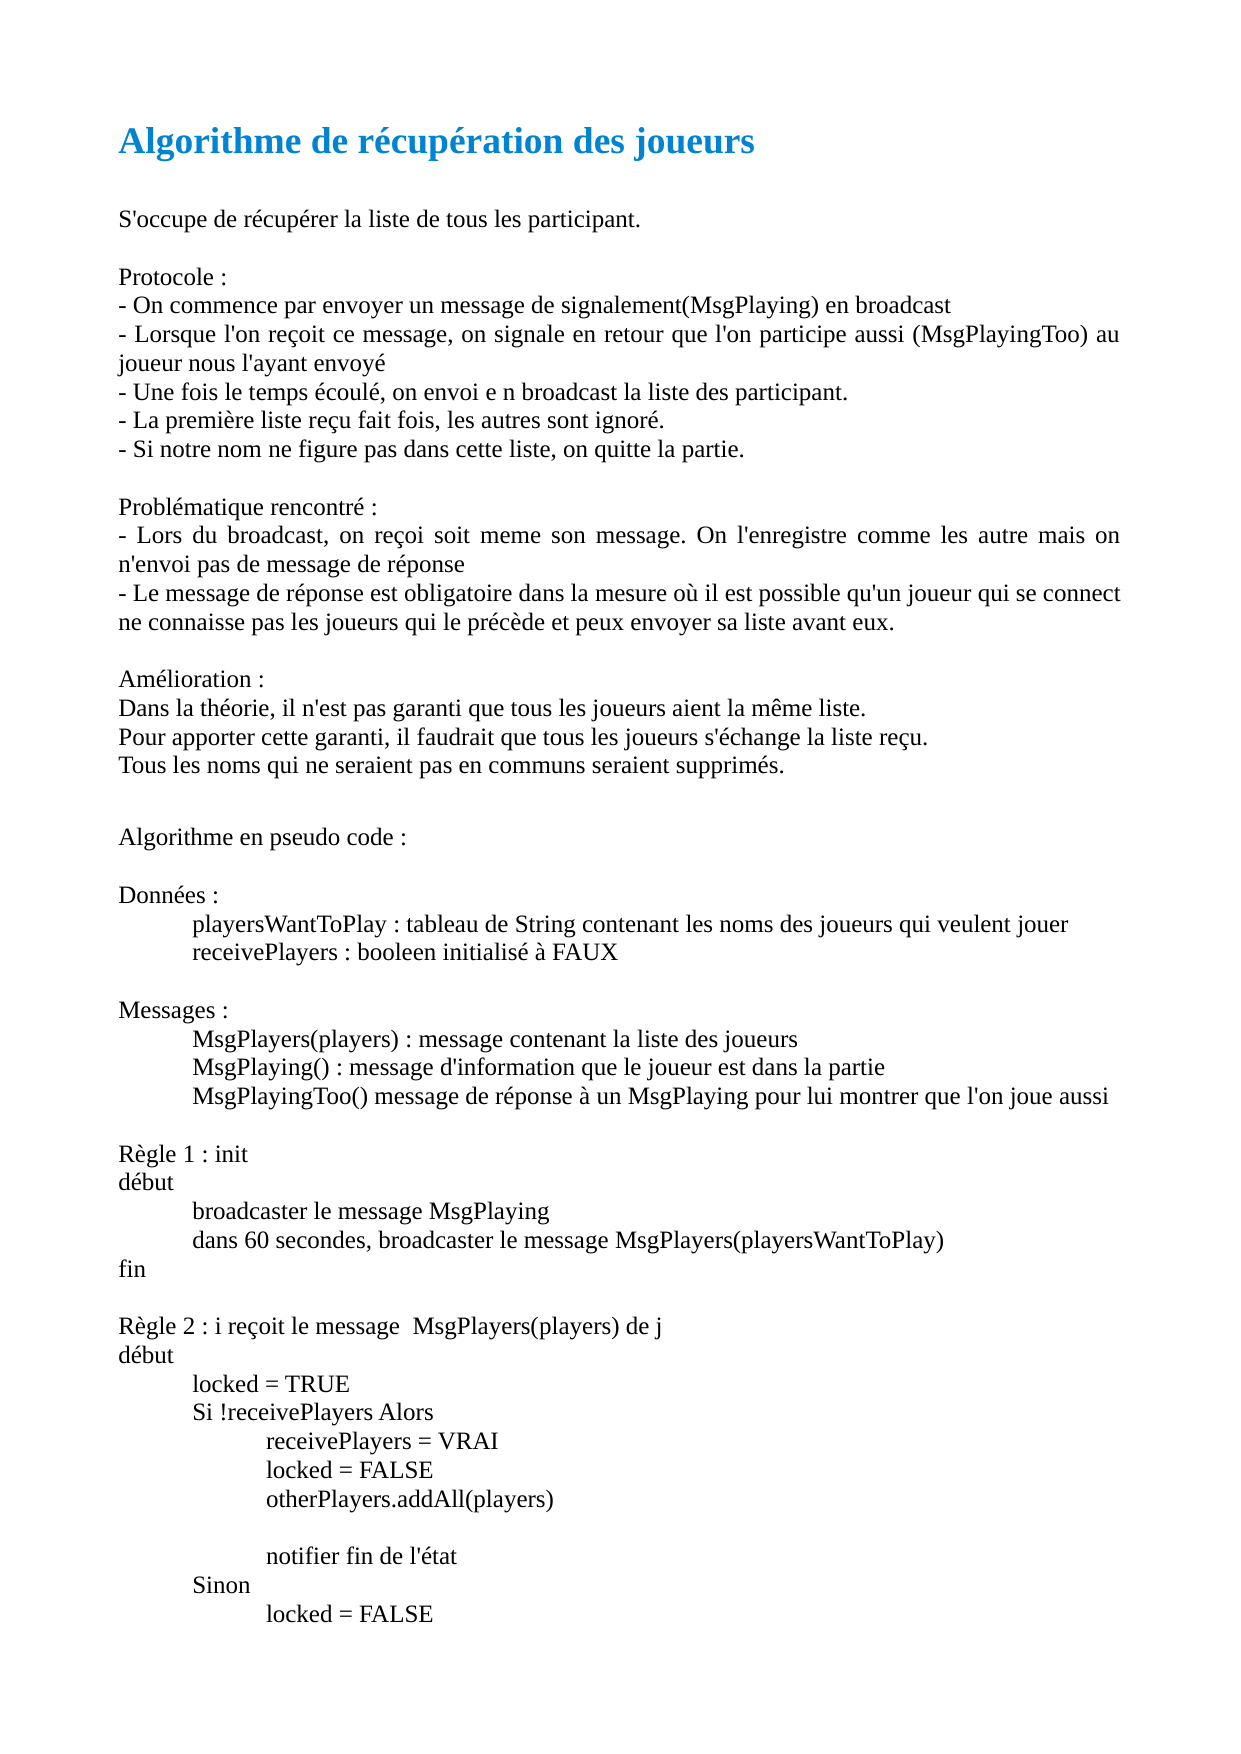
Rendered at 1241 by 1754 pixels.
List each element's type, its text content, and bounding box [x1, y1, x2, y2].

text début [118, 1340, 1122, 1369]
text Protocole : [118, 262, 1122, 291]
text - Si notre nom ne figure pas dans cette liste, on quitte la partie. [118, 434, 1122, 463]
text Tous les noms qui ne seraient pas en communs seraient supprimés. [118, 751, 1122, 779]
text playersWantToPlay : tableau de String contenant les noms des joueurs qui veulent jouer [118, 909, 1122, 937]
text - On commence par envoyer un message de signalement(MsgPlaying) en broadcast [118, 291, 1122, 319]
text Algorithme en pseudo code : [118, 822, 1122, 851]
text Si !receivePlayers Alors [118, 1397, 1122, 1426]
text MsgPlayingToo() message de réponse à un MsgPlaying pour lui montrer que l'on joue aussi [118, 1081, 1122, 1110]
text dans 60 secondes, broadcaster le message MsgPlayers(playersWantToPlay) [118, 1225, 1122, 1254]
text MsgPlayers(players) : message contenant la liste des joueurs [118, 1024, 1122, 1052]
text Dans la théorie, il n'est pas garanti que tous les joueurs aient la même liste. [118, 693, 1122, 722]
text Données : [118, 880, 1122, 909]
text locked = TRUE [118, 1369, 1122, 1397]
text Problématique rencontré : [118, 492, 1122, 521]
text - Lors du broadcast, on reçoi soit meme son message. On l'enregistre comme les autre mais on n'envoi pas de message de réponse [118, 521, 1122, 578]
text S'occupe de récupérer la liste de tous les participant. [118, 204, 1122, 233]
text Règle 2 : i reçoit le message MsgPlayers(players) de j [118, 1311, 1122, 1340]
text début [118, 1167, 1122, 1196]
text receivePlayers = VRAI [118, 1426, 1122, 1455]
text - Le message de réponse est obligatoire dans la mesure où il est possible qu'un joueur qui se connect ne connaisse pas les joueurs qui le précède et peux envoyer sa liste avant eux. [118, 578, 1122, 636]
text fin [118, 1254, 1122, 1282]
text broadcaster le message MsgPlaying [118, 1196, 1122, 1225]
text - Une fois le temps écoulé, on envoi e n broadcast la liste des participant. [118, 377, 1122, 406]
text Pour apporter cette garanti, il faudrait que tous les joueurs s'échange la liste reçu. [118, 722, 1122, 751]
text MsgPlaying() : message d'information que le joueur est dans la partie [118, 1052, 1122, 1081]
text Amélioration : [118, 664, 1122, 693]
text receivePlayers : booleen initialisé à FAUX [118, 937, 1122, 966]
text Règle 1 : init [118, 1139, 1122, 1167]
text - Lorsque l'on reçoit ce message, on signale en retour que l'on participe aussi (MsgPlayingToo) au joueur nous l'ayant envoyé [118, 319, 1122, 377]
text - La première liste reçu fait fois, les autres sont ignoré. [118, 406, 1122, 434]
text otherPlayers.addAll(players) [118, 1484, 1122, 1512]
text Algorithme de récupération des joueurs [118, 118, 1122, 161]
text Sinon [118, 1570, 1122, 1599]
text locked = FALSE [118, 1455, 1122, 1484]
text locked = FALSE [118, 1599, 1122, 1627]
text notifier fin de l'état [118, 1541, 1122, 1570]
text Messages : [118, 995, 1122, 1024]
